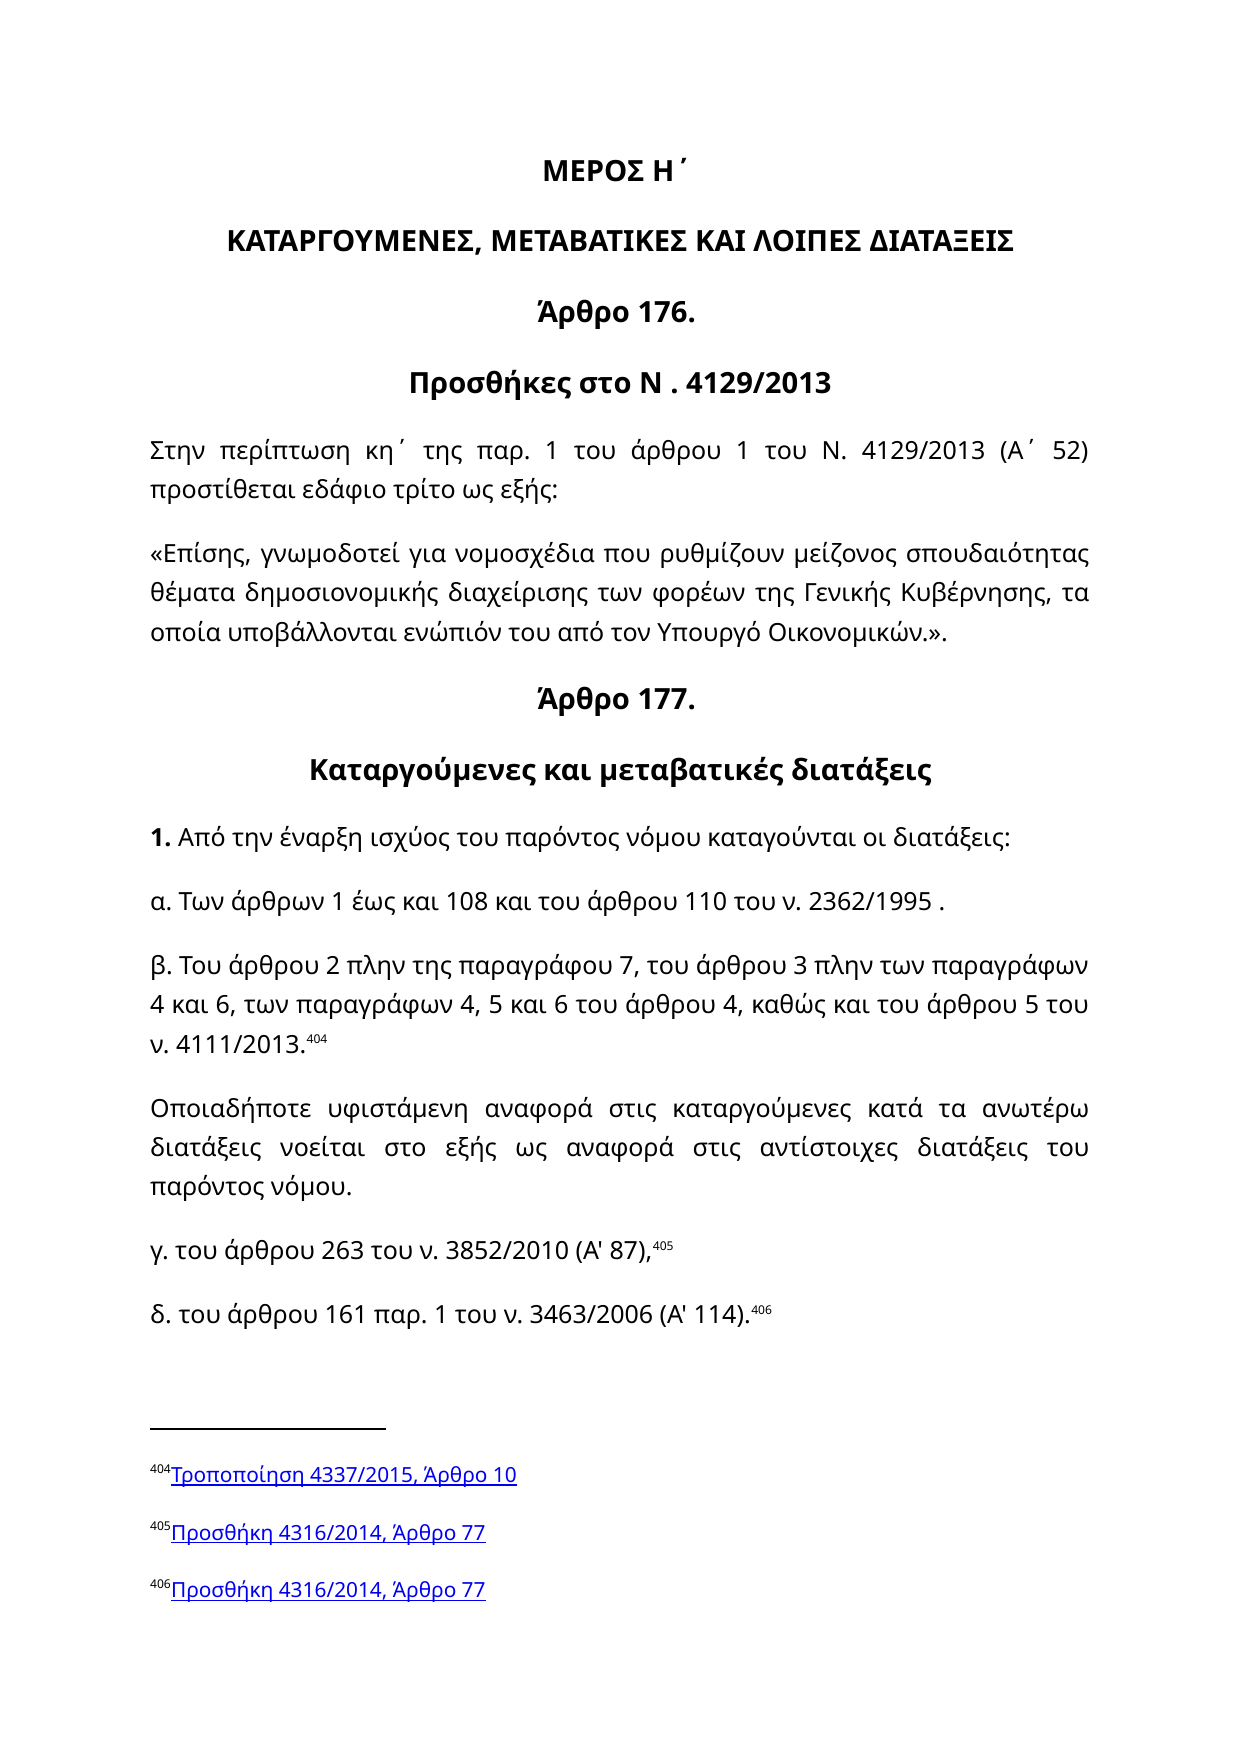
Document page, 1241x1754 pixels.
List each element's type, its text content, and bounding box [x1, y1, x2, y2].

subtitle ΜΕΡΟΣ Η΄ [150, 150, 1090, 190]
text β. Του άρθρου 2 πλην της παραγράφου 7, του άρθρου 3 πλην των παραγράφων 4 και 6, των παραγράφων 4, 5 και 6 του άρθρου 4, καθώς και του άρθρου 5 του ν. 4111/2013. [150, 948, 1090, 1060]
text Προσθήκη 4316/2014, Άρθρο 77 [150, 1576, 1090, 1604]
text α. Των άρθρων 1 έως και 108 και του άρθρου 110 του ν. 2362/1995 . [150, 884, 1090, 918]
subtitle Καταργούμενες και μεταβατικές διατάξεις [150, 749, 1090, 789]
text Οποιαδήποτε υφιστάμενη αναφορά στις καταργούμενες κατά τα ανωτέρω διατάξεις νοείται στο εξής ως αναφορά στις αντίστοιχες διατάξεις του παρόντος νόμου. [150, 1090, 1090, 1203]
subtitle Άρθρο 176. [150, 291, 1090, 331]
text «Επίσης, γνωμοδοτεί για νομοσχέδια που ρυθμίζουν μείζονος σπουδαιότητας θέματα δημοσιονομικής διαχείρισης των φορέων της Γενικής Κυβέρνησης, τα οποία υποβάλλονται ενώπιόν του από τον Υπουργό Οικονομικών.». [150, 536, 1090, 648]
text 1. Από την έναρξη ισχύος του παρόντος νόμου καταγούνται οι διατάξεις: [150, 819, 1090, 854]
text Στην περίπτωση κη΄ της παρ. 1 του άρθρου 1 του Ν. 4129/2013 (Α΄ 52) προστίθεται εδάφιο τρίτο ως εξής: [150, 432, 1090, 506]
subtitle Άρθρο 177. [150, 678, 1090, 718]
text δ. του άρθρου 161 παρ. 1 του ν. 3463/2006 (Α' 114). [150, 1297, 1090, 1331]
subtitle ΚΑΤΑΡΓΟΥΜΕΝΕΣ, ΜΕΤΑΒΑΤΙΚΕΣ ΚΑΙ ΛΟΙΠΕΣ ΔΙΑΤΑΞΕΙΣ [150, 221, 1090, 260]
text γ. του άρθρου 263 του ν. 3852/2010 (Α' 87), [150, 1233, 1090, 1267]
text Τροποποίηση 4337/2015, Άρθρο 10 [150, 1460, 1090, 1489]
text Προσθήκη 4316/2014, Άρθρο 77 [150, 1518, 1090, 1546]
subtitle Προσθήκες στο Ν . 4129/2013 [150, 362, 1090, 402]
